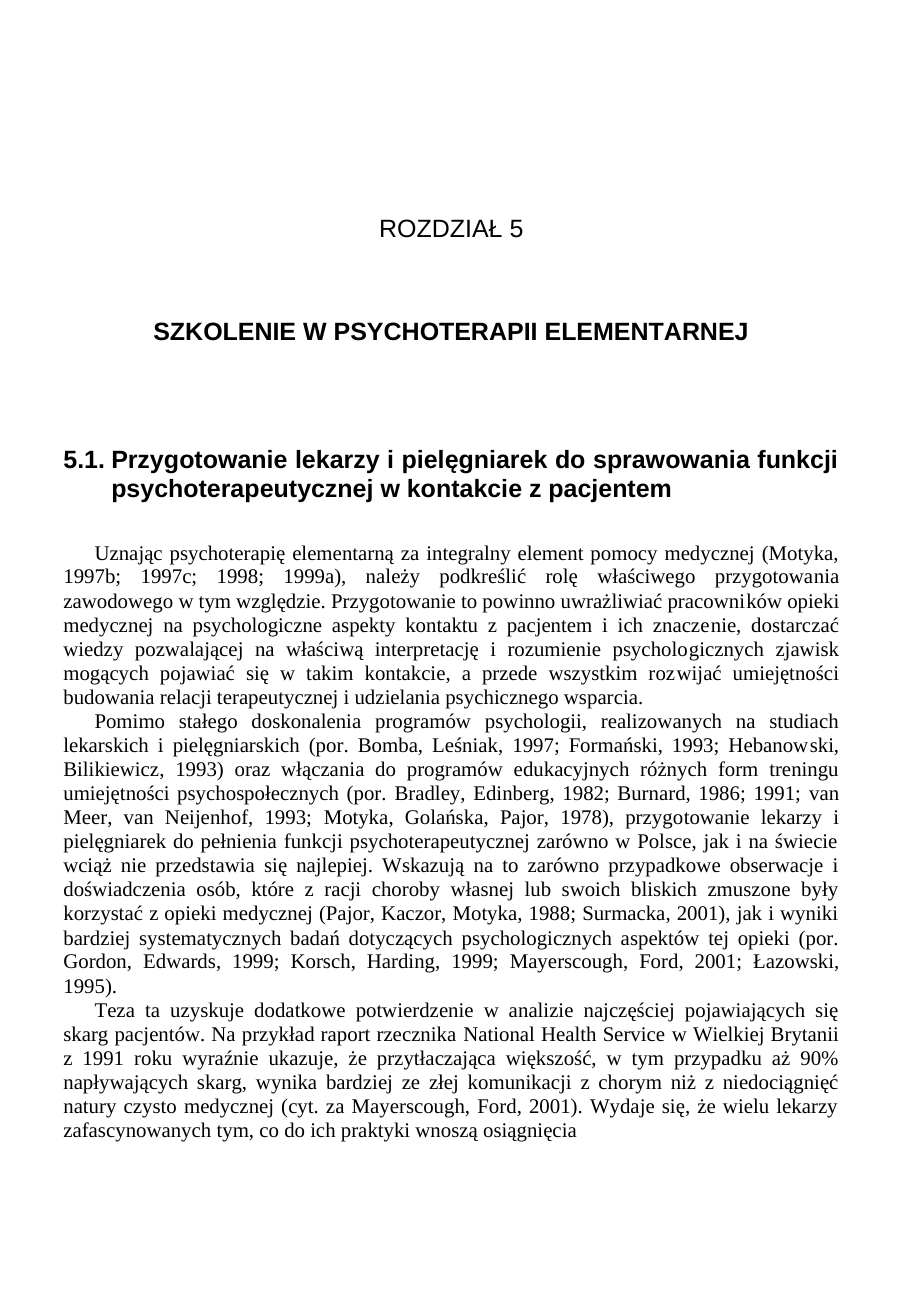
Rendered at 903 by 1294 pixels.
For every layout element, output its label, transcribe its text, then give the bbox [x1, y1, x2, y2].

subtitle SZKOLENIE W PSYCHOTERAPII ELEMENTARNEJ [63, 317, 839, 346]
subtitle ROZDZIAŁ 5 [63, 214, 839, 243]
text Uznając psychoterapię elementarną za integralny element pomocy medycznej (Motyka, 1997b; 1997c; 1998; 1999a), należy podkreślić rolę właściwego przygotowa­nia zawodowego w tym względzie. Przygotowanie to powinno uwrażliwiać pracowni­ków opieki medycznej na psychologiczne aspekty kontaktu z pacjentem i ich znacze­nie, dostarczać wiedzy pozwalającej na właściwą interpretację i rozumienie psycholo­gicznych zjawisk mogących pojawiać się w takim kontakcie, a przede wszystkim roz­wijać umiejętności budowania relacji terapeutycznej i udzielania psychicznego wspar­cia. [63, 540, 839, 709]
text Pomimo stałego doskonalenia programów psychologii, realizowanych na studiach lekarskich i pielęgniarskich (por. Bomba, Leśniak, 1997; Formański, 1993; Hebanow­ski, Bilikiewicz, 1993) oraz włączania do programów edukacyjnych różnych form treningu umiejętności psychospołecznych (por. Bradley, Edinberg, 1982; Burnard, 1986; 1991; van Meer, van Neijenhof, 1993; Motyka, Golańska, Pajor, 1978), przygo­towanie lekarzy i pielęgniarek do pełnienia funkcji psychoterapeutycznej zarówno w Polsce, jak i na świecie wciąż nie przedstawia się najlepiej. Wskazują na to zarówno przypadkowe obserwacje i doświadczenia osób, które z racji choroby własnej lub swoich bliskich zmuszone były korzystać z opieki medycznej (Pajor, Kaczor, Motyka, 1988; Surmacka, 2001), jak i wyniki bardziej systematycznych badań dotyczących psychologicznych aspektów tej opieki (por. Gordon, Edwards, 1999; Korsch, Harding, 1999; Mayerscough, Ford, 2001; Łazowski, 1995). [63, 709, 839, 998]
text Teza ta uzyskuje dodatkowe potwierdzenie w analizie najczęściej pojawiających się skarg pacjentów. Na przykład raport rzecznika National Health Service w Wielkiej Brytanii z 1991 roku wyraźnie ukazuje, że przytłaczająca większość, w tym przypadku aż 90% napływających skarg, wynika bardziej ze złej komunikacji z chorym niż z niedociągnięć natury czysto medycznej (cyt. za Mayerscough, Ford, 2001). Wydaje się, że wielu lekarzy zafascynowanych tym, co do ich praktyki wnoszą osiągnięcia [63, 998, 839, 1142]
subtitle 5.1. Przygotowanie lekarzy i pielęgniarek do sprawowania funkcji psychoterapeutycznej w kontakcie z pacjentem [63, 445, 839, 503]
